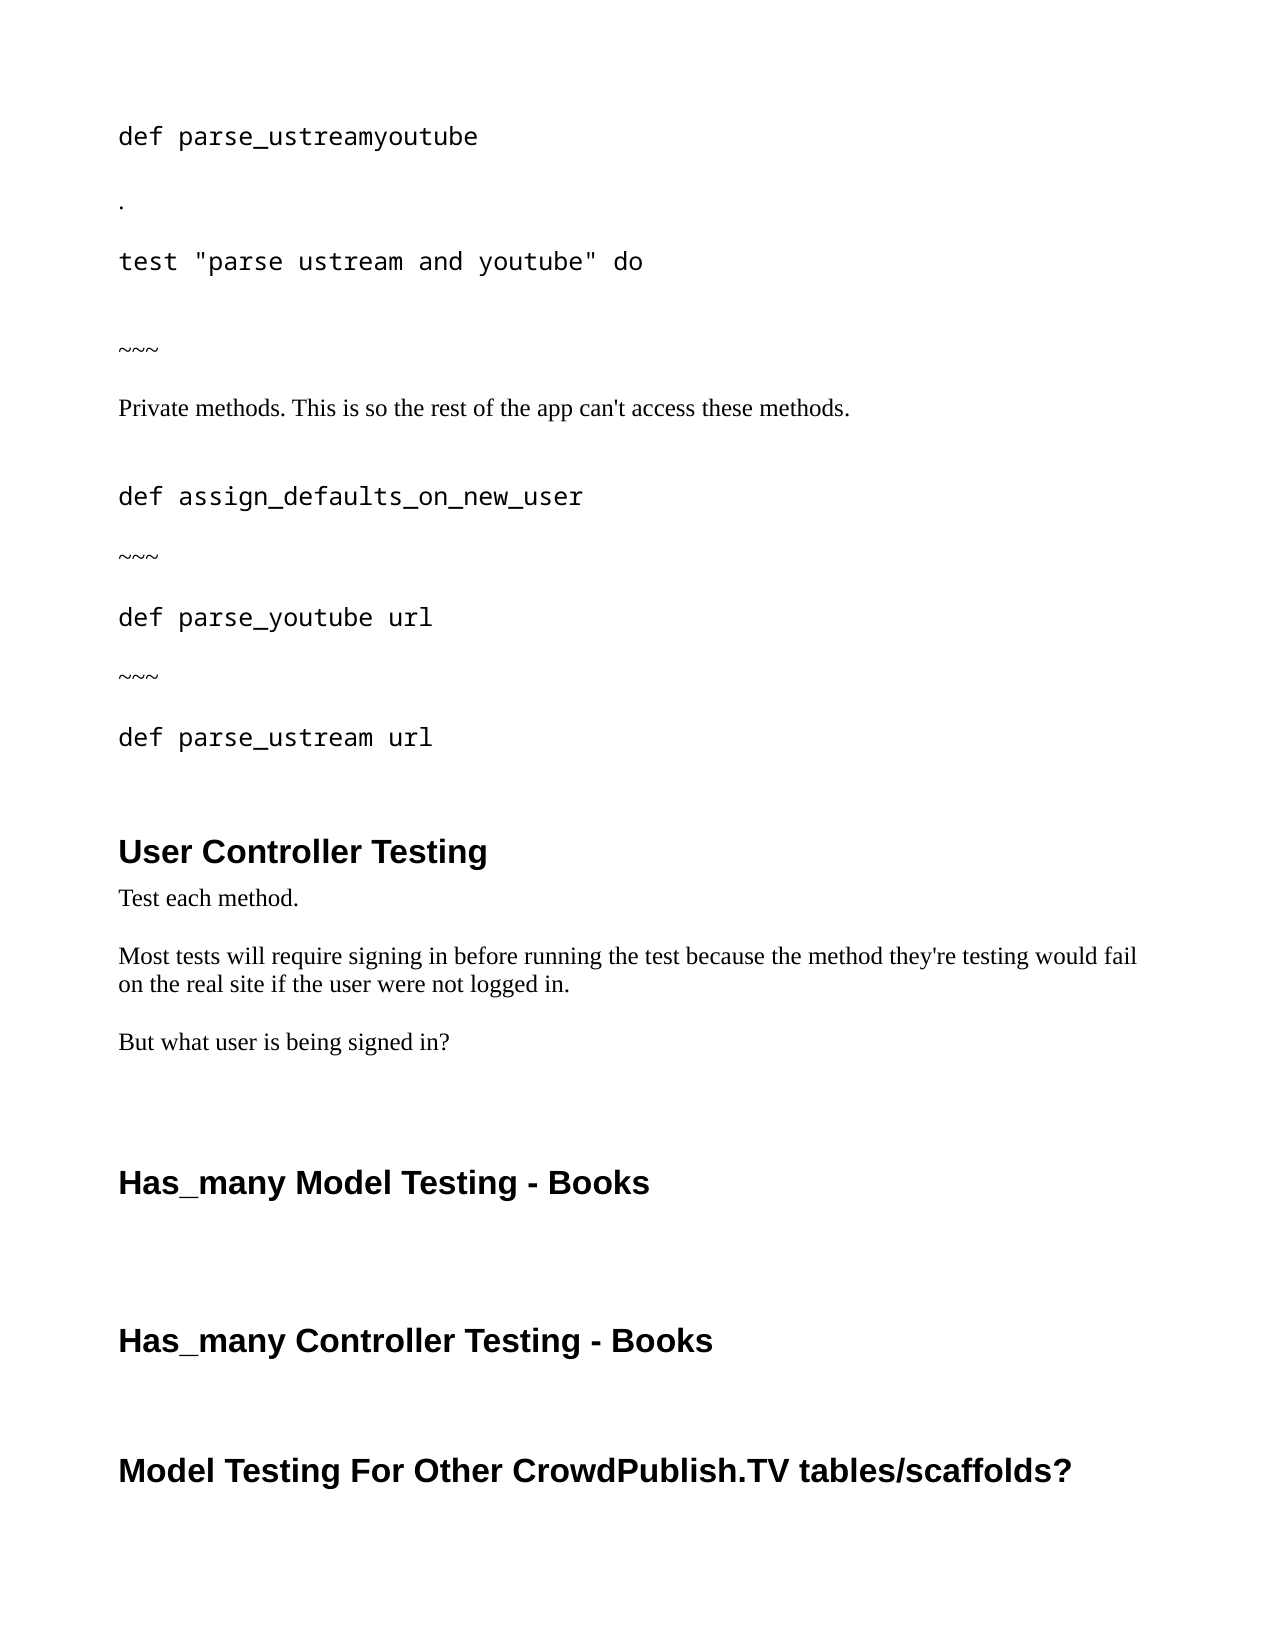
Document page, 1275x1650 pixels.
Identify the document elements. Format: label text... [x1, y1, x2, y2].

text def parse_ustreamyoutube [118, 118, 1157, 152]
subtitle Has_many Controller Testing - Books [118, 1321, 1157, 1360]
text Private methods. This is so the rest of the app can't access these methods. [118, 393, 1157, 422]
subtitle Model Testing For Other CrowdPublish.TV tables/scaffolds? [118, 1451, 1157, 1489]
text But what user is being signed in? [118, 1027, 1157, 1056]
text test "parse ustream and youtube" do [118, 244, 1157, 278]
text def parse_youtube url [118, 599, 1157, 633]
text ~~~ [118, 335, 1157, 364]
subtitle User Controller Testing [118, 832, 1157, 871]
subtitle Has_many Model Testing - Books [118, 1163, 1157, 1201]
text def assign_defaults_on_new_user [118, 479, 1157, 513]
text Test each method. [118, 883, 1157, 912]
text Most tests will require signing in before running the test because the method they're testing would fail on the real site if the user were not logged in. [118, 941, 1157, 998]
text ~~~ [118, 542, 1157, 571]
text . [118, 186, 1157, 215]
text ~~~ [118, 662, 1157, 691]
text def parse_ustream url [118, 720, 1157, 754]
